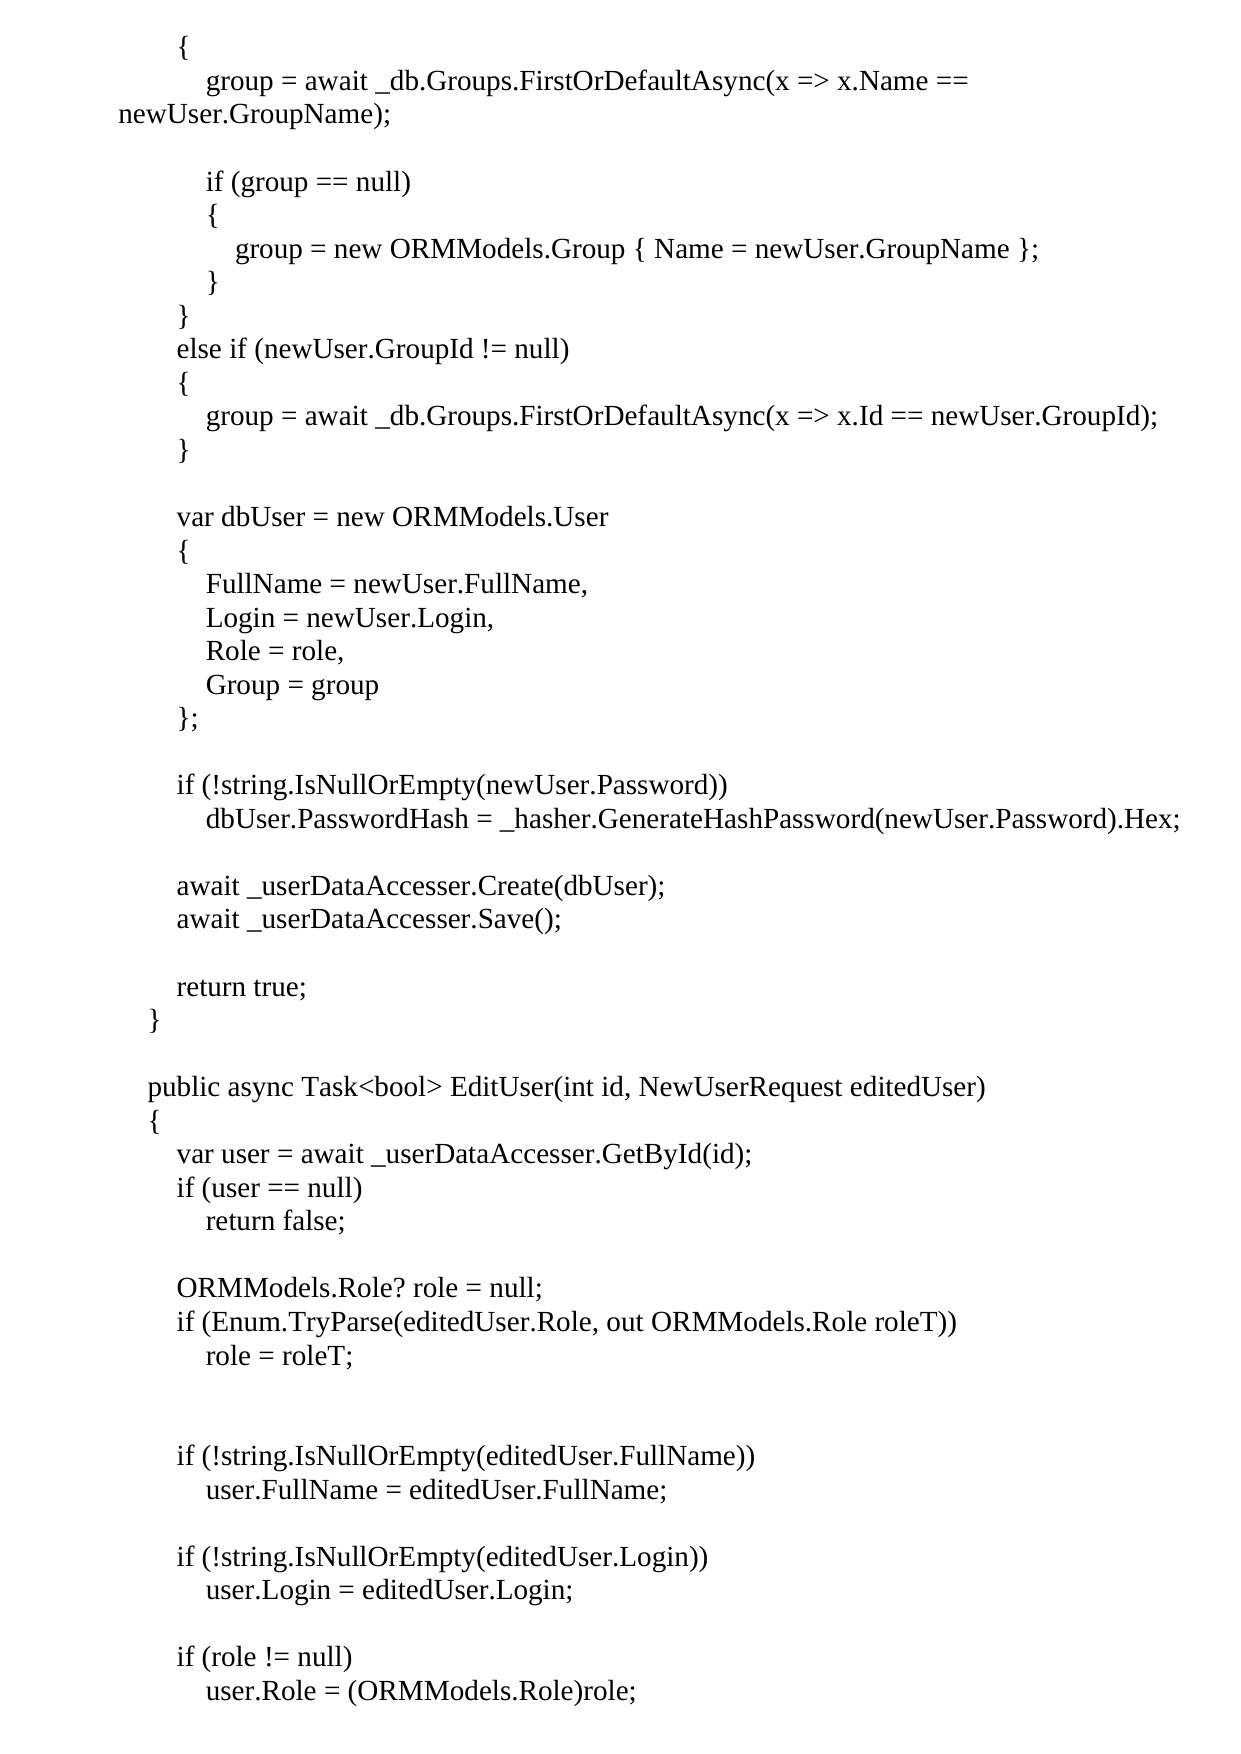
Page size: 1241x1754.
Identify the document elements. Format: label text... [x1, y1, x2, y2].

text } [118, 432, 1211, 466]
text user.FullName = editedUser.FullName; [118, 1472, 1211, 1505]
text { [118, 29, 1211, 63]
text Role = role, [118, 633, 1211, 667]
text var dbUser = new ORMModels.User [118, 499, 1211, 533]
text } [118, 264, 1211, 298]
text if (user == null) [118, 1170, 1211, 1203]
text { [118, 1103, 1211, 1136]
text Group = group [118, 667, 1211, 700]
text Login = newUser.Login, [118, 600, 1211, 633]
text group = await _db.Groups.FirstOrDefaultAsync(x => x.Name == newUser.GroupName); [118, 63, 1211, 130]
text return true; [118, 969, 1211, 1002]
text } [118, 1002, 1211, 1036]
text return false; [118, 1203, 1211, 1237]
text if (!string.IsNullOrEmpty(editedUser.FullName)) [118, 1438, 1211, 1472]
text FullName = newUser.FullName, [118, 566, 1211, 600]
text await _userDataAccesser.Save(); [118, 902, 1211, 935]
text group = await _db.Groups.FirstOrDefaultAsync(x => x.Id == newUser.GroupId); [118, 398, 1211, 432]
text await _userDataAccesser.Create(dbUser); [118, 868, 1211, 902]
text ORMModels.Role? role = null; [118, 1271, 1211, 1304]
text if (!string.IsNullOrEmpty(editedUser.Login)) [118, 1539, 1211, 1572]
text user.Login = editedUser.Login; [118, 1572, 1211, 1606]
text var user = await _userDataAccesser.GetById(id); [118, 1136, 1211, 1170]
text if (role != null) [118, 1639, 1211, 1673]
text group = new ORMModels.Group { Name = newUser.GroupName }; [118, 231, 1211, 264]
text if (Enum.TryParse(editedUser.Role, out ORMModels.Role roleT)) [118, 1304, 1211, 1338]
text }; [118, 700, 1211, 734]
text if (!string.IsNullOrEmpty(newUser.Password)) [118, 767, 1211, 801]
text role = roleT; [118, 1338, 1211, 1371]
text { [118, 533, 1211, 566]
text user.Role = (ORMModels.Role)role; [118, 1673, 1211, 1707]
text { [118, 197, 1211, 231]
text { [118, 365, 1211, 398]
text if (group == null) [118, 164, 1211, 197]
text } [118, 298, 1211, 331]
text public async Task<bool> EditUser(int id, NewUserRequest editedUser) [118, 1069, 1211, 1103]
text else if (newUser.GroupId != null) [118, 331, 1211, 365]
text dbUser.PasswordHash = _hasher.GenerateHashPassword(newUser.Password).Hex; [118, 801, 1211, 834]
